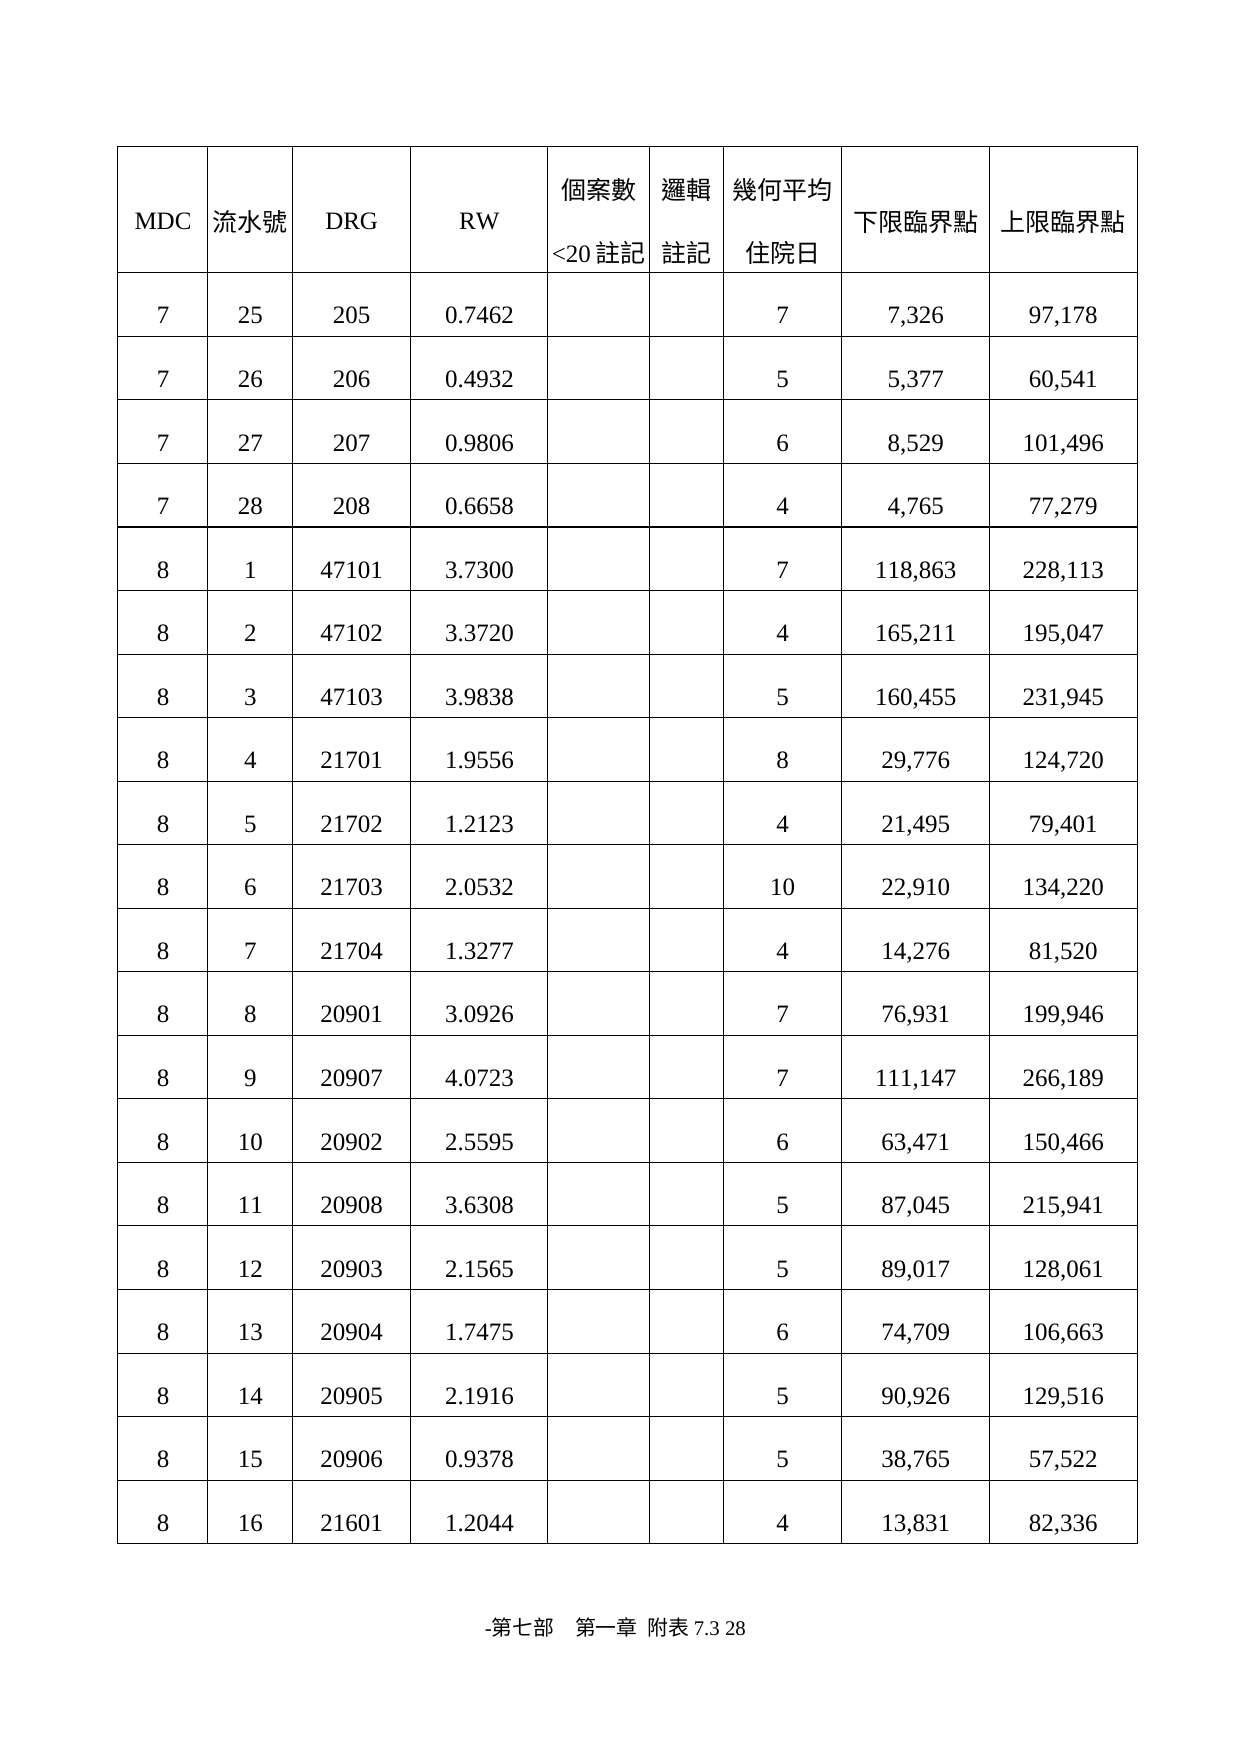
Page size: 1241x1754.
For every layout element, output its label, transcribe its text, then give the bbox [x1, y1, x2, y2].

table_cell 7 [724, 528, 841, 590]
table_cell 25 [208, 273, 292, 336]
table_cell 1.2044 [411, 1481, 547, 1543]
table_cell 20902 [293, 1099, 410, 1162]
table_cell 3.0926 [411, 972, 547, 1035]
table_cell 215,941 [990, 1163, 1137, 1225]
table_cell 5 [724, 1354, 841, 1416]
table_cell 89,017 [842, 1226, 989, 1289]
table_cell 10 [208, 1099, 292, 1162]
table_cell [650, 972, 723, 1035]
table_cell [650, 1099, 723, 1162]
table_cell 8 [118, 1226, 207, 1289]
table_cell 2.5595 [411, 1099, 547, 1162]
table_cell 6 [208, 845, 292, 908]
table_cell 2.1916 [411, 1354, 547, 1416]
table_cell 9 [208, 1036, 292, 1098]
table_cell 5 [724, 337, 841, 399]
table_cell 1.2123 [411, 782, 547, 844]
table_cell [650, 1481, 723, 1543]
table_cell [548, 1481, 649, 1543]
table_cell 7 [118, 400, 207, 463]
table_cell 3.3720 [411, 591, 547, 653]
table_cell [650, 1036, 723, 1098]
table_cell 14 [208, 1354, 292, 1416]
table_cell 2.1565 [411, 1226, 547, 1289]
table_cell [548, 528, 649, 590]
table_cell 26 [208, 337, 292, 399]
table_cell 7 [118, 273, 207, 336]
table_cell 3 [208, 655, 292, 717]
table_cell [548, 909, 649, 971]
table_cell 124,720 [990, 718, 1137, 781]
table_cell 8 [118, 1481, 207, 1543]
table_header 下限臨界點 [842, 147, 989, 272]
table_cell 118,863 [842, 528, 989, 590]
table_cell 20906 [293, 1417, 410, 1479]
table_cell [650, 1163, 723, 1225]
table_cell [548, 655, 649, 717]
table_cell 7,326 [842, 273, 989, 336]
table_cell 57,522 [990, 1417, 1137, 1479]
table_header 流水號 [208, 147, 292, 272]
table_cell 4.0723 [411, 1036, 547, 1098]
table_cell 5 [208, 782, 292, 844]
table_cell 21703 [293, 845, 410, 908]
table_cell 0.9806 [411, 400, 547, 463]
table_cell 20907 [293, 1036, 410, 1098]
table_cell 6 [724, 1290, 841, 1352]
table_cell 20903 [293, 1226, 410, 1289]
table_cell 4,765 [842, 464, 989, 526]
table_cell [548, 464, 649, 526]
table_cell 231,945 [990, 655, 1137, 717]
table_cell 10 [724, 845, 841, 908]
table_cell [548, 845, 649, 908]
table_cell 3.7300 [411, 528, 547, 590]
table_cell 8 [118, 1417, 207, 1479]
table_cell [548, 718, 649, 781]
table_cell 76,931 [842, 972, 989, 1035]
table_cell [548, 337, 649, 399]
table_cell 206 [293, 337, 410, 399]
table_cell 5 [724, 1163, 841, 1225]
table_cell 1 [208, 528, 292, 590]
table_cell 8 [118, 1163, 207, 1225]
table_cell 1.7475 [411, 1290, 547, 1352]
table_cell 5 [724, 655, 841, 717]
table_cell [548, 1417, 649, 1479]
table_cell 134,220 [990, 845, 1137, 908]
table_cell [548, 1290, 649, 1352]
table_cell 22,910 [842, 845, 989, 908]
table_cell [548, 972, 649, 1035]
table_cell 205 [293, 273, 410, 336]
table_cell 8 [118, 972, 207, 1035]
table_cell [548, 782, 649, 844]
table_cell 81,520 [990, 909, 1137, 971]
table_cell 97,178 [990, 273, 1137, 336]
table_cell 8 [118, 655, 207, 717]
table_cell 20904 [293, 1290, 410, 1352]
table_cell 101,496 [990, 400, 1137, 463]
table_cell 77,279 [990, 464, 1137, 526]
table_cell [650, 718, 723, 781]
table_header RW [411, 147, 547, 272]
table_cell 8 [118, 528, 207, 590]
table_cell 8 [118, 1354, 207, 1416]
table_cell 5 [724, 1226, 841, 1289]
table_header 個案數<20註記 [548, 147, 649, 272]
table_cell 6 [724, 400, 841, 463]
table_cell 195,047 [990, 591, 1137, 653]
table_cell [650, 655, 723, 717]
table_cell 8 [118, 1290, 207, 1352]
table_cell 90,926 [842, 1354, 989, 1416]
table_cell [548, 1099, 649, 1162]
table_cell 129,516 [990, 1354, 1137, 1416]
table_cell 207 [293, 400, 410, 463]
table_cell [548, 1354, 649, 1416]
table_cell 1.3277 [411, 909, 547, 971]
table_cell [650, 909, 723, 971]
table_cell 7 [208, 909, 292, 971]
table_cell [650, 464, 723, 526]
table_cell 13 [208, 1290, 292, 1352]
table_cell [650, 591, 723, 653]
table_cell [548, 1163, 649, 1225]
table_cell 82,336 [990, 1481, 1137, 1543]
table_cell 0.6658 [411, 464, 547, 526]
table_cell [650, 845, 723, 908]
table_cell 4 [724, 464, 841, 526]
table_cell 8 [118, 718, 207, 781]
table_cell 28 [208, 464, 292, 526]
table_cell 7 [724, 1036, 841, 1098]
table_cell 20908 [293, 1163, 410, 1225]
table_cell 16 [208, 1481, 292, 1543]
table_cell 4 [208, 718, 292, 781]
table_cell 228,113 [990, 528, 1137, 590]
table_cell 11 [208, 1163, 292, 1225]
table_cell 208 [293, 464, 410, 526]
table_cell 2 [208, 591, 292, 653]
table_cell 47103 [293, 655, 410, 717]
table_cell 79,401 [990, 782, 1137, 844]
table_cell [650, 528, 723, 590]
table_cell 63,471 [842, 1099, 989, 1162]
table_cell [650, 1417, 723, 1479]
table_cell 47102 [293, 591, 410, 653]
table_cell [548, 400, 649, 463]
table_cell 8 [724, 718, 841, 781]
table_cell 7 [724, 273, 841, 336]
table_cell 165,211 [842, 591, 989, 653]
table_cell [548, 1036, 649, 1098]
table_cell 8 [118, 782, 207, 844]
table_cell 4 [724, 909, 841, 971]
table_cell 4 [724, 782, 841, 844]
table_cell [650, 1354, 723, 1416]
table_cell [650, 273, 723, 336]
table_cell 47101 [293, 528, 410, 590]
table_cell 7 [724, 972, 841, 1035]
table_cell 8 [208, 972, 292, 1035]
table_cell 21701 [293, 718, 410, 781]
table_cell [650, 1290, 723, 1352]
table_cell 199,946 [990, 972, 1137, 1035]
table_header 邏輯 註記 [650, 147, 723, 272]
table_cell 7 [118, 337, 207, 399]
table_cell 111,147 [842, 1036, 989, 1098]
table_cell 60,541 [990, 337, 1137, 399]
table_cell 8 [118, 1099, 207, 1162]
table_cell 0.7462 [411, 273, 547, 336]
table_cell 8,529 [842, 400, 989, 463]
table_cell 21704 [293, 909, 410, 971]
table_cell 8 [118, 909, 207, 971]
table_header 幾何平均 住院日 [724, 147, 841, 272]
table_cell 8 [118, 591, 207, 653]
table_header DRG [293, 147, 410, 272]
table_cell 128,061 [990, 1226, 1137, 1289]
table_cell 74,709 [842, 1290, 989, 1352]
table_cell [650, 782, 723, 844]
table_cell 4 [724, 591, 841, 653]
table_cell 14,276 [842, 909, 989, 971]
table_cell 15 [208, 1417, 292, 1479]
table_cell [548, 273, 649, 336]
table_cell 2.0532 [411, 845, 547, 908]
table_cell 266,189 [990, 1036, 1137, 1098]
table_cell 8 [118, 845, 207, 908]
table_cell 13,831 [842, 1481, 989, 1543]
table_cell 29,776 [842, 718, 989, 781]
table_cell 8 [118, 1036, 207, 1098]
table_cell 21601 [293, 1481, 410, 1543]
table_cell 20905 [293, 1354, 410, 1416]
table_header MDC [118, 147, 207, 272]
table_cell 0.9378 [411, 1417, 547, 1479]
table_cell 6 [724, 1099, 841, 1162]
table_header 上限臨界點 [990, 147, 1137, 272]
table_cell [650, 400, 723, 463]
table_cell 4 [724, 1481, 841, 1543]
table_cell 21,495 [842, 782, 989, 844]
table_cell 150,466 [990, 1099, 1137, 1162]
table_cell 12 [208, 1226, 292, 1289]
table_cell 3.9838 [411, 655, 547, 717]
table_cell 87,045 [842, 1163, 989, 1225]
table_cell 5 [724, 1417, 841, 1479]
table_cell 1.9556 [411, 718, 547, 781]
table_cell 3.6308 [411, 1163, 547, 1225]
table_cell 0.4932 [411, 337, 547, 399]
table_cell 38,765 [842, 1417, 989, 1479]
table_cell [548, 591, 649, 653]
table_cell [650, 337, 723, 399]
table_cell 106,663 [990, 1290, 1137, 1352]
table_cell 27 [208, 400, 292, 463]
table_cell [548, 1226, 649, 1289]
table_cell 5,377 [842, 337, 989, 399]
table_cell 7 [118, 464, 207, 526]
table_cell 21702 [293, 782, 410, 844]
table_cell [650, 1226, 723, 1289]
table_cell 160,455 [842, 655, 989, 717]
table_cell 20901 [293, 972, 410, 1035]
